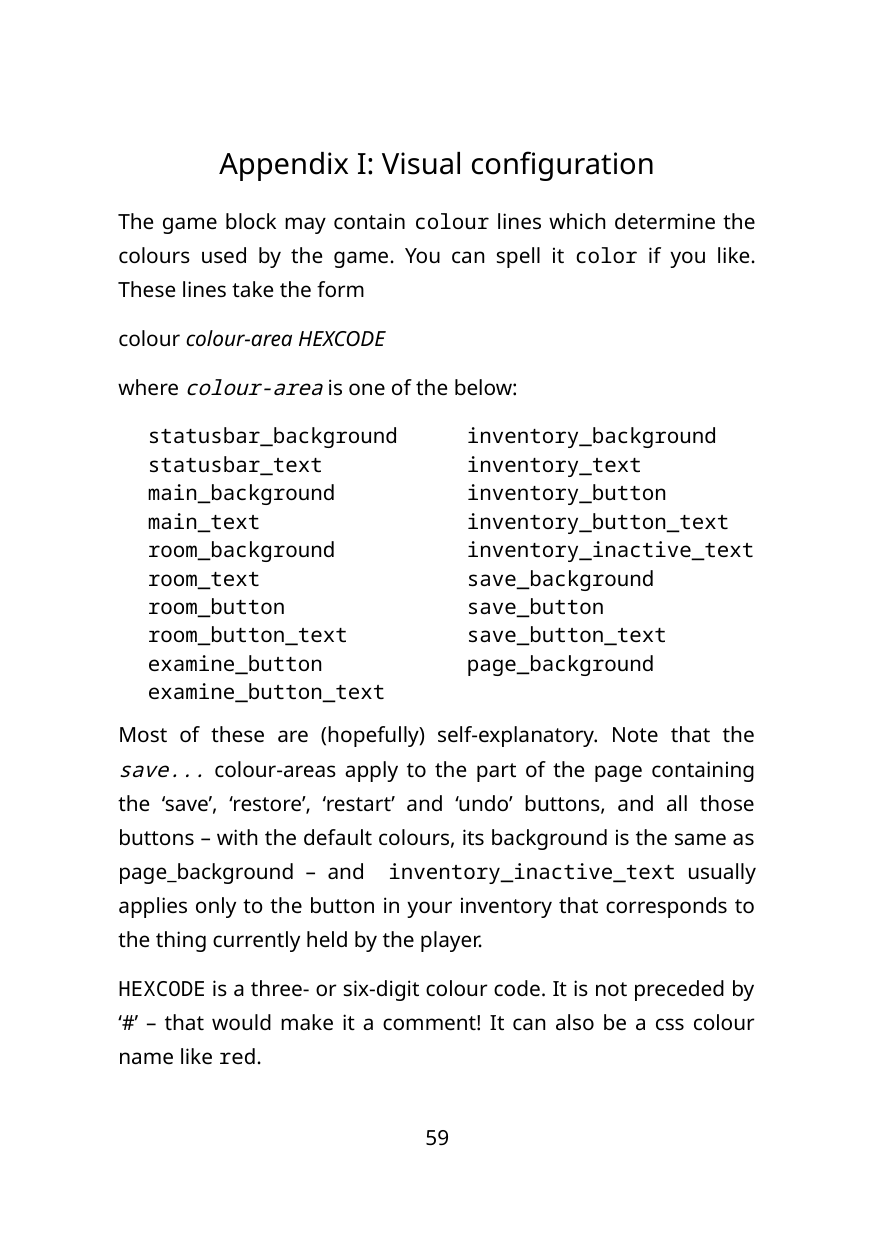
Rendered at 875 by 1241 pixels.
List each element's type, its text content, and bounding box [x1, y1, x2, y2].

text main_background [148, 478, 437, 507]
text Most of these are (hopefully) self-explanatory. Note that the save... colour-areas apply to the part of the page containing the ‘save’, ‘restore’, ‘restart’ and ‘undo’ buttons, and all those buttons – with the default colours, its background is the same as page_background – and inventory_inactive_text usually applies only to the button in your inventory that corresponds to the thing currently held by the player. [118, 721, 756, 953]
text room_button [148, 592, 437, 621]
text where colour-area is one of the below: [118, 373, 756, 401]
text inventory_button_text [467, 507, 756, 535]
text examine_button_text [148, 677, 437, 706]
text inventory_background [467, 421, 756, 450]
text statusbar_text [148, 450, 437, 478]
text examine_button [148, 649, 437, 677]
text page_background [467, 649, 756, 677]
text statusbar_background [148, 421, 437, 450]
subtitle Appendix I: Visual configuration [118, 143, 756, 183]
text room_button_text [148, 621, 437, 649]
text save_button_text [467, 621, 756, 649]
text inventory_inactive_text [467, 535, 756, 564]
text The game block may contain colour lines which determine the colours used by the game. You can spell it color if you like. These lines take the form [118, 207, 756, 304]
text save_background [467, 564, 756, 592]
text HEXCODE is a three- or six-digit colour code. It is not preceded by ‘#’ – that would make it a comment! It can also be a css colour name like red. [118, 974, 756, 1070]
text main_text [148, 507, 437, 535]
text inventory_text [467, 450, 756, 478]
text room_background [148, 535, 437, 564]
text save_button [467, 592, 756, 621]
text room_text [148, 564, 437, 592]
text inventory_button [467, 478, 756, 507]
text colour colour-area HEXCODE [118, 324, 756, 353]
